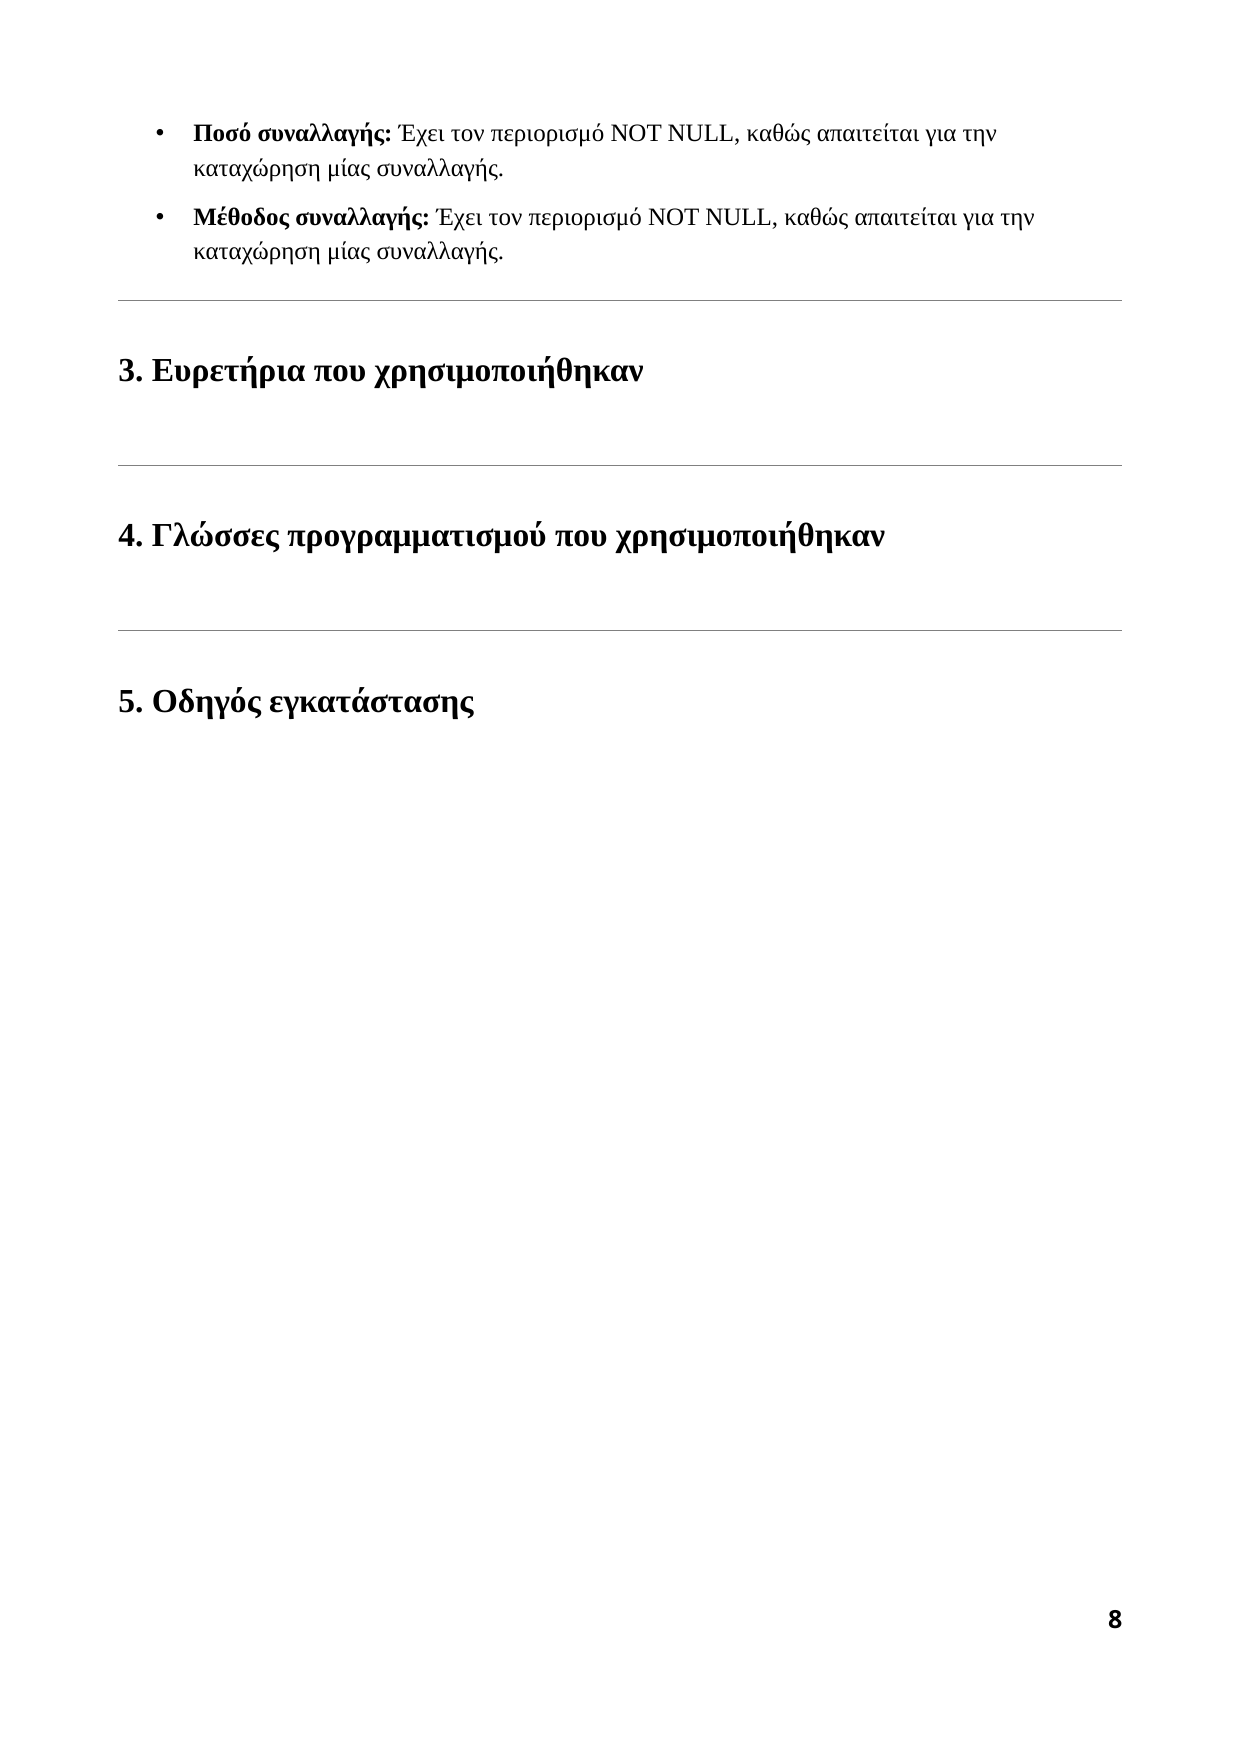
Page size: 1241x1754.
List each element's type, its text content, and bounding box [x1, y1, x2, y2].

subtitle 4. Γλώσσες προγραμματισμού που χρησιμοποιήθηκαν [118, 515, 1122, 554]
subtitle 3. Ευρετήρια που χρησιμοποιήθηκαν [118, 350, 1122, 389]
list Ποσό συναλλαγής: Έχει τον περιορισμό NOT NULL, καθώς απαιτείται για την καταχώρηση μίας συναλλαγής. [156, 118, 1122, 181]
subtitle 5. Οδηγός εγκατάστασης [118, 681, 1122, 719]
list Μέθοδος συναλλαγής: Έχει τον περιορισμό NOT NULL, καθώς απαιτείται για την καταχώρηση μίας συναλλαγής. [156, 202, 1122, 265]
